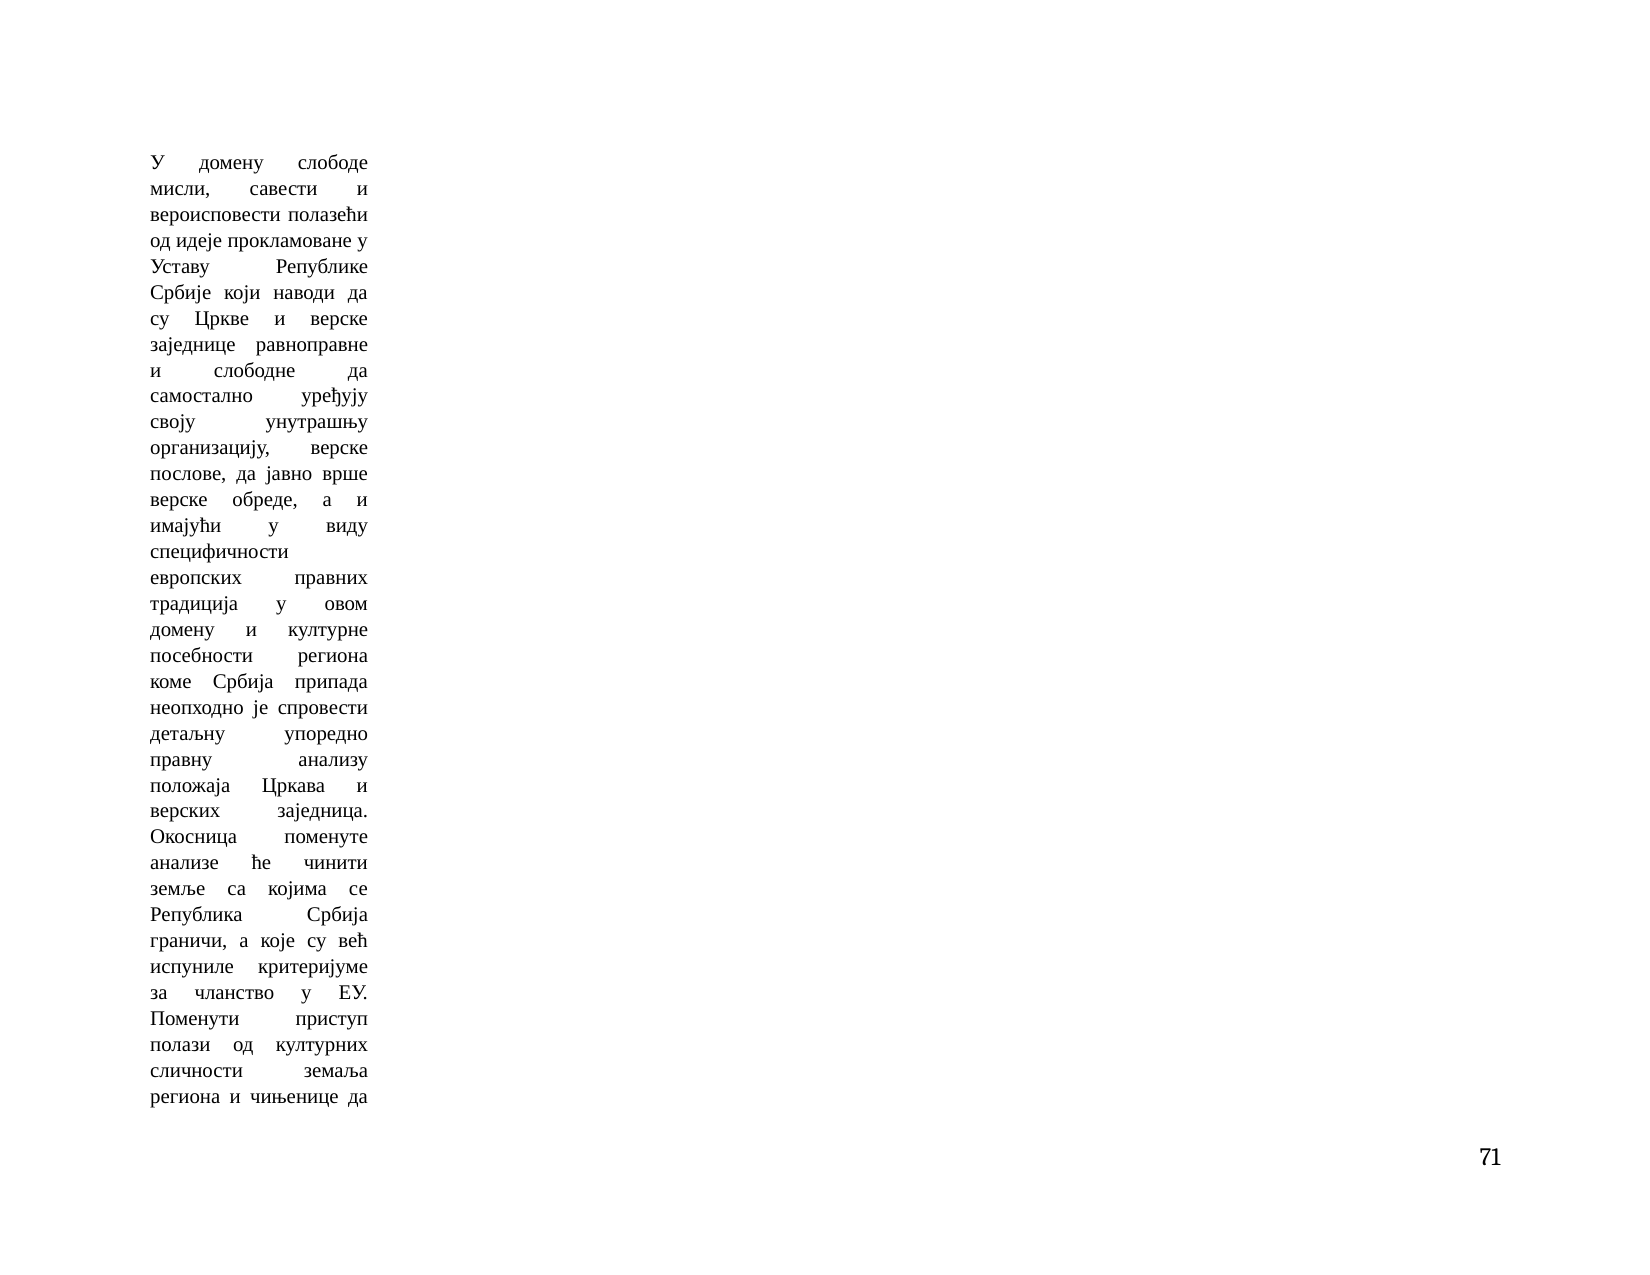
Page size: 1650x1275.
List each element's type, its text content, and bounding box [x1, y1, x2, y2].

table_cell У домену слободе мисли, савести и вероисповести полазећи од идеје прокламоване у Уставу Републике Србије који наводи да су Цркве и верске заједнице равноправне и слободне да самостално уређују своју унутрашњу организацију, верске послове, да јавно врше верске обреде, а и имајући у виду специфичности европских правних традиција у овом домену и културне посебности региона коме Србија припада неопходно је спровести детаљну упоредно правну анализу положаја Цркава и верских заједница. Окосница поменуте анализе ће чинити земље са којима се Република Србија граничи, а које су већ испуниле критеријуме за чланство у ЕУ. Поменути приступ полази од културних сличности земаља региона и чињенице да [139, 150, 379, 1108]
